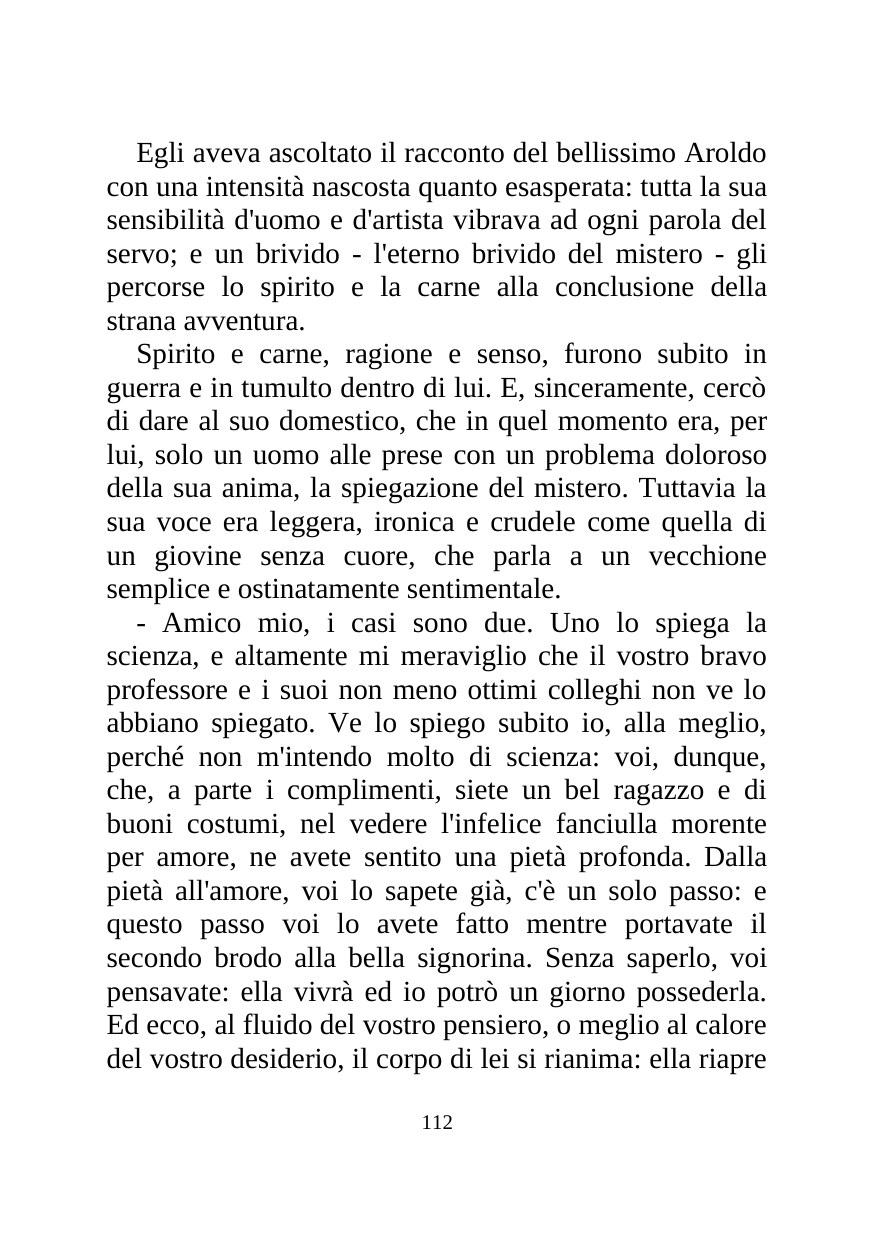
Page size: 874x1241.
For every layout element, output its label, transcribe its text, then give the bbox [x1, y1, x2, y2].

text Egli aveva ascoltato il racconto del bellissimo Aroldo con una intensità nascosta quanto esasperata: tutta la sua sensibilità d'uomo e d'artista vibrava ad ogni parola del servo; e un brivido - l'eterno brivido del mistero - gli percorse lo spirito e la carne alla conclusione della strana avventura. [106, 135, 768, 336]
text Spirito e carne, ragione e senso, furono subito in guerra e in tumulto dentro di lui. E, sinceramente, cercò di dare al suo domestico, che in quel momento era, per lui, solo un uomo alle prese con un problema doloroso della sua anima, la spiegazione del mistero. Tuttavia la sua voce era leggera, ironica e crudele come quella di un giovine senza cuore, che parla a un vecchione semplice e ostinatamente sentimentale. [106, 336, 768, 605]
text - Amico mio, i casi sono due. Uno lo spiega la scienza, e altamente mi meraviglio che il vostro bravo professore e i suoi non meno ottimi colleghi non ve lo abbiano spiegato. Ve lo spiego subito io, alla meglio, perché non m'intendo molto di scienza: voi, dunque, che, a parte i complimenti, siete un bel ragazzo e di buoni costumi, nel vedere l'infelice fanciulla morente per amore, ne avete sentito una pietà profonda. Dalla pietà all'amore, voi lo sapete già, c'è un solo passo: e questo passo voi lo avete fatto mentre portavate il secondo brodo alla bella signorina. Senza saperlo, voi pensavate: ella vivrà ed io potrò un giorno possederla. Ed ecco, al fluido del vostro pensiero, o meglio al calore del vostro desiderio, il corpo di lei si rianima: ella riapre [106, 605, 768, 1074]
